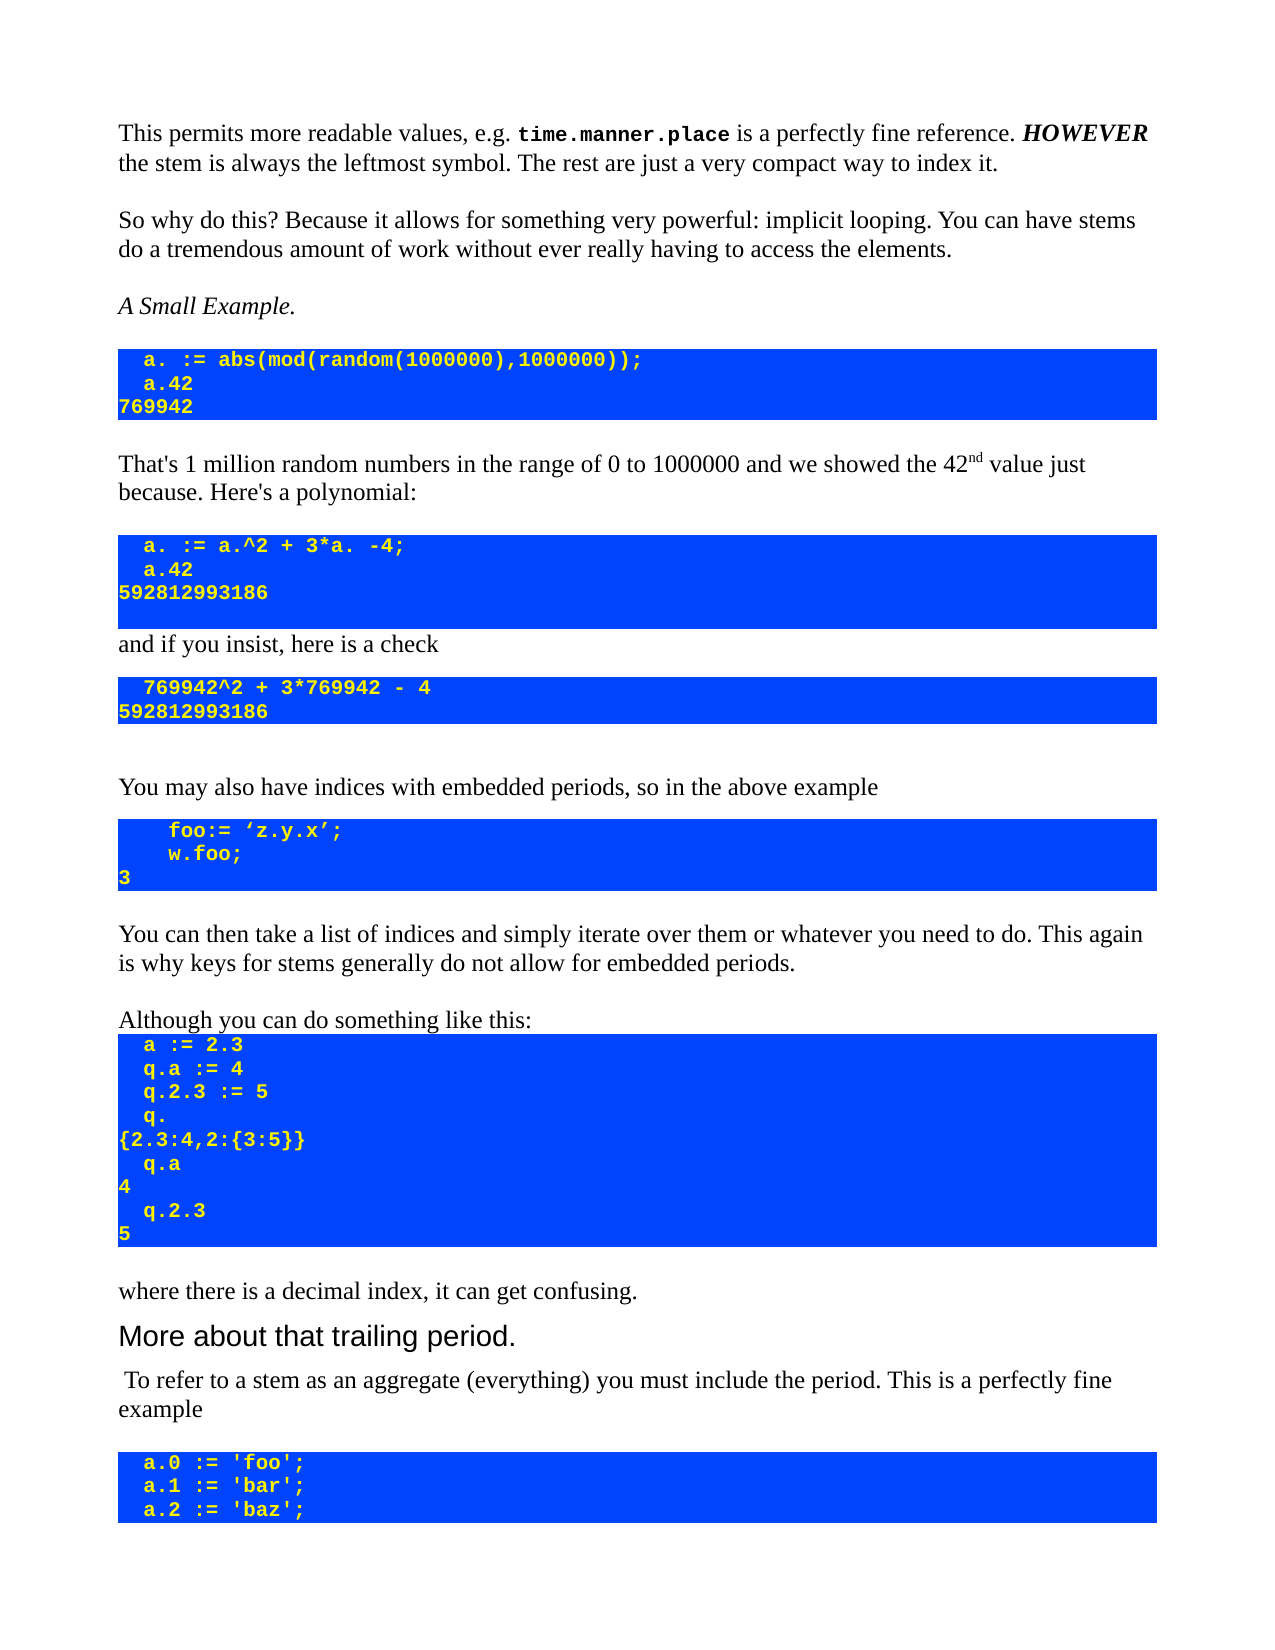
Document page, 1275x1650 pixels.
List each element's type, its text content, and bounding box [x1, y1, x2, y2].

text Although you can do something like this: [118, 1006, 1157, 1034]
text You can then take a list of indices and simply iterate over them or whatever you need to do. This again is why keys for stems generally do not allow for embedded periods. [118, 919, 1157, 977]
text a. := a.^2 + 3*a. -4; [118, 535, 1157, 558]
text 4 [118, 1176, 1157, 1200]
text where there is a decimal index, it can get confusing. [118, 1276, 1157, 1304]
text a.1 := 'bar'; [118, 1475, 1157, 1499]
text q. [118, 1105, 1157, 1129]
text foo:= ‘z.y.x’; [118, 819, 1157, 843]
text {2.3:4,2:{3:5}} [118, 1129, 1157, 1152]
text and if you insist, here is a check [118, 629, 1157, 658]
text So why do this? Because it allows for something very powerful: implicit looping. You can have stems do a tremendous amount of work without ever really having to access the elements. [118, 205, 1157, 263]
text q.2.3 := 5 [118, 1082, 1157, 1105]
text You may also have indices with embedded periods, so in the above example [118, 772, 1157, 801]
text a := 2.3 [118, 1034, 1157, 1058]
subtitle More about that trailing period. [118, 1319, 1157, 1353]
text w.foo; [118, 843, 1157, 867]
text This permits more readable values, e.g. time.manner.place is a perfectly fine reference. HOWEVER the stem is always the leftmost symbol. The rest are just a very compact way to index it. [118, 118, 1157, 176]
text q.a [118, 1152, 1157, 1176]
text That's 1 million random numbers in the range of 0 to 1000000 and we showed the 42nd value just because. Here's a polynomial: [118, 449, 1157, 506]
text a. := abs(mod(random(1000000),1000000)); [118, 349, 1157, 373]
text q.a := 4 [118, 1058, 1157, 1082]
text a.0 := 'foo'; [118, 1452, 1157, 1475]
text 5 [118, 1223, 1157, 1247]
text 769942 [118, 396, 1157, 420]
text q.2.3 [118, 1200, 1157, 1223]
text a.2 := 'baz'; [118, 1499, 1157, 1523]
text To refer to a stem as an aggregate (everything) you must include the period. This is a perfectly fine example [118, 1365, 1157, 1423]
text A Small Example. [118, 291, 1157, 320]
text 3 [118, 867, 1157, 891]
text 592812993186 [118, 582, 1157, 629]
text 769942^2 + 3*769942 - 4 [118, 677, 1157, 701]
text 592812993186 [118, 701, 1157, 724]
text a.42 [118, 373, 1157, 396]
text a.42 [118, 558, 1157, 582]
